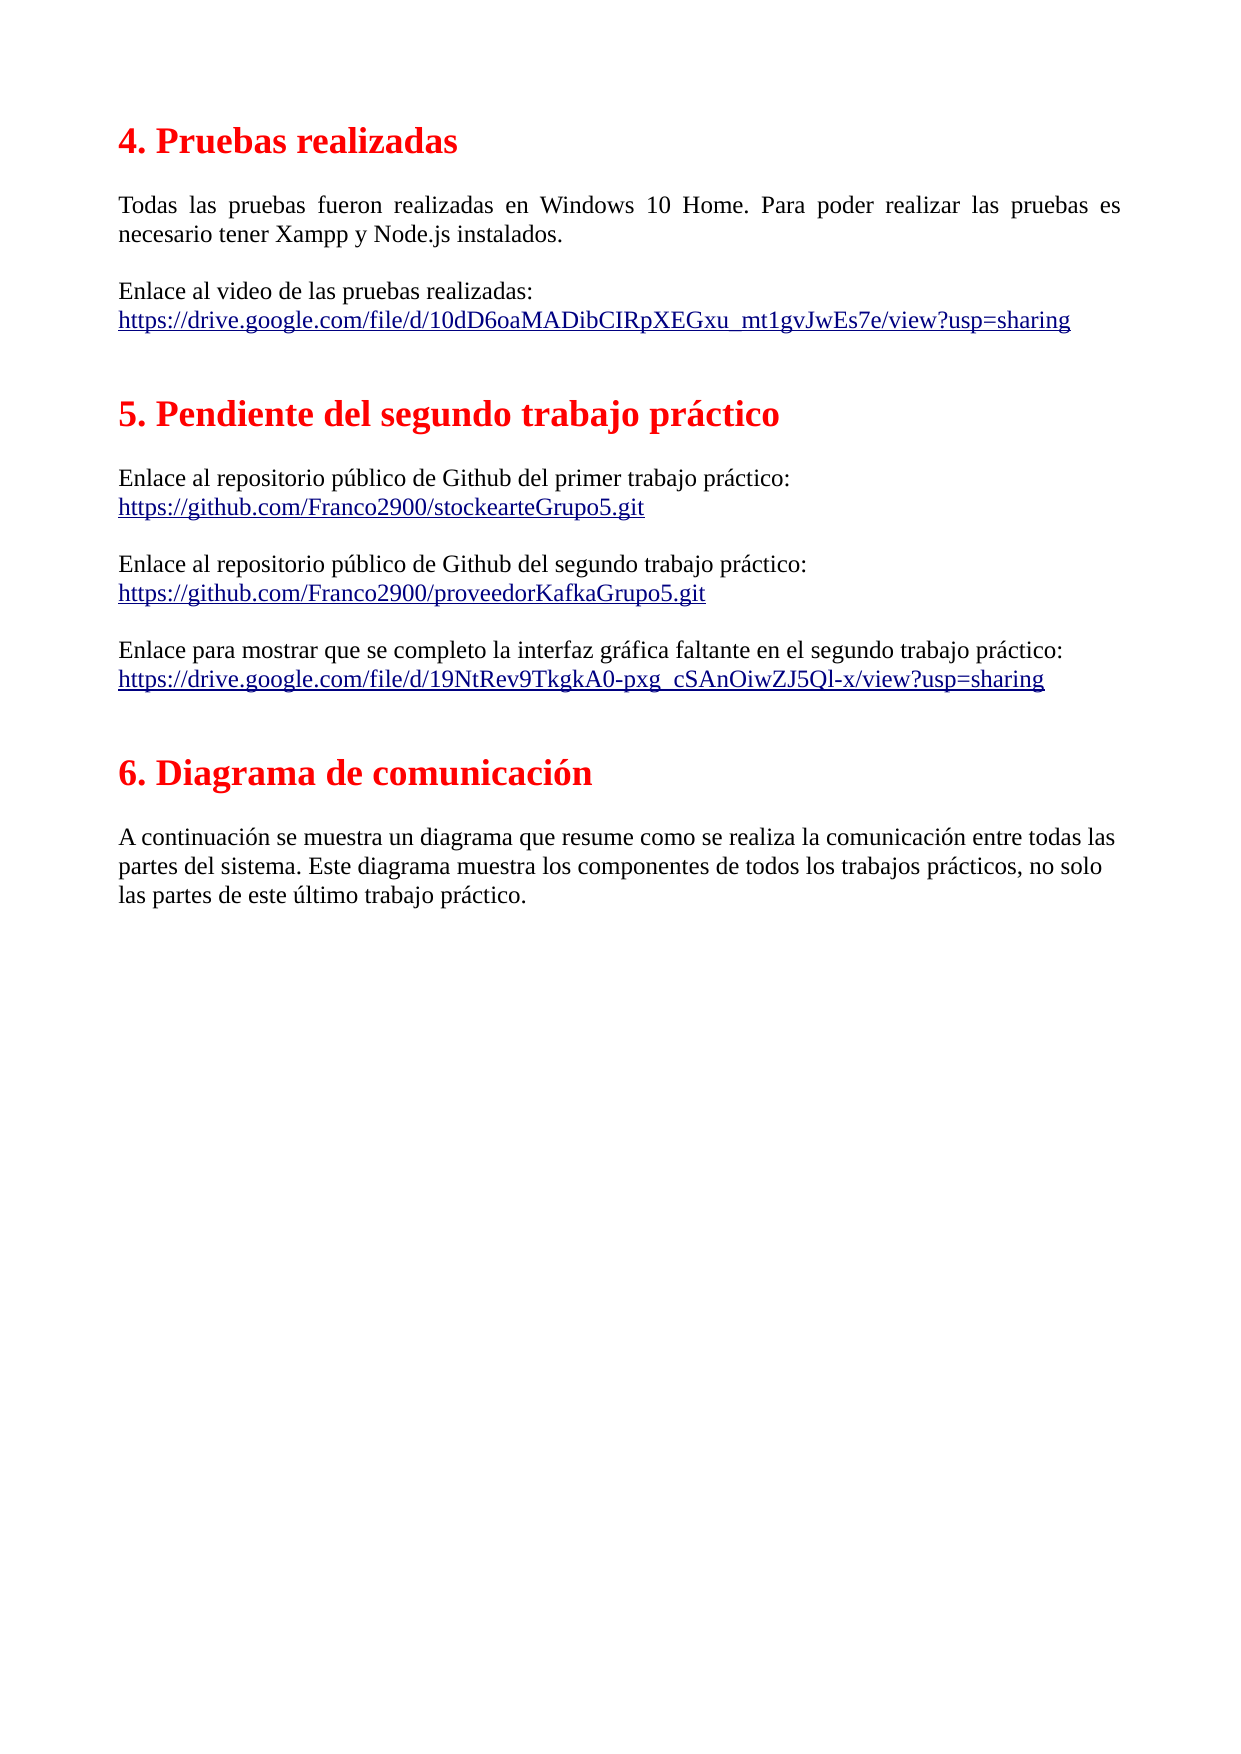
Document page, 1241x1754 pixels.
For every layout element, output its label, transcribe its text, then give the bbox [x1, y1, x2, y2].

text https://drive.google.com/file/d/19NtRev9TkgkA0-pxg_cSAnOiwZJ5Ql-x/view?usp=sharing [118, 664, 1122, 693]
text A continuación se muestra un diagrama que resume como se realiza la comunicación entre todas las partes del sistema. Este diagrama muestra los componentes de todos los trabajos prácticos, no solo las partes de este último trabajo práctico. [118, 822, 1122, 909]
text Enlace al repositorio público de Github del primer trabajo práctico: [118, 463, 1122, 492]
text Enlace al repositorio público de Github del segundo trabajo práctico: [118, 549, 1122, 578]
text Todas las pruebas fueron realizadas en Windows 10 Home. Para poder realizar las pruebas es necesario tener Xampp y Node.js instalados. [118, 190, 1122, 247]
text Enlace para mostrar que se completo la interfaz gráfica faltante en el segundo trabajo práctico: [118, 636, 1122, 664]
text 5. Pendiente del segundo trabajo práctico [118, 391, 1122, 434]
text 6. Diagrama de comunicación [118, 751, 1122, 794]
text https://github.com/Franco2900/stockearteGrupo5.git [118, 492, 1122, 521]
text https://github.com/Franco2900/proveedorKafkaGrupo5.git [118, 578, 1122, 607]
text https://drive.google.com/file/d/10dD6oaMADibCIRpXEGxu_mt1gvJwEs7e/view?usp=sharing [118, 305, 1122, 334]
text Enlace al video de las pruebas realizadas: [118, 276, 1122, 305]
text 4. Pruebas realizadas [118, 118, 1122, 161]
